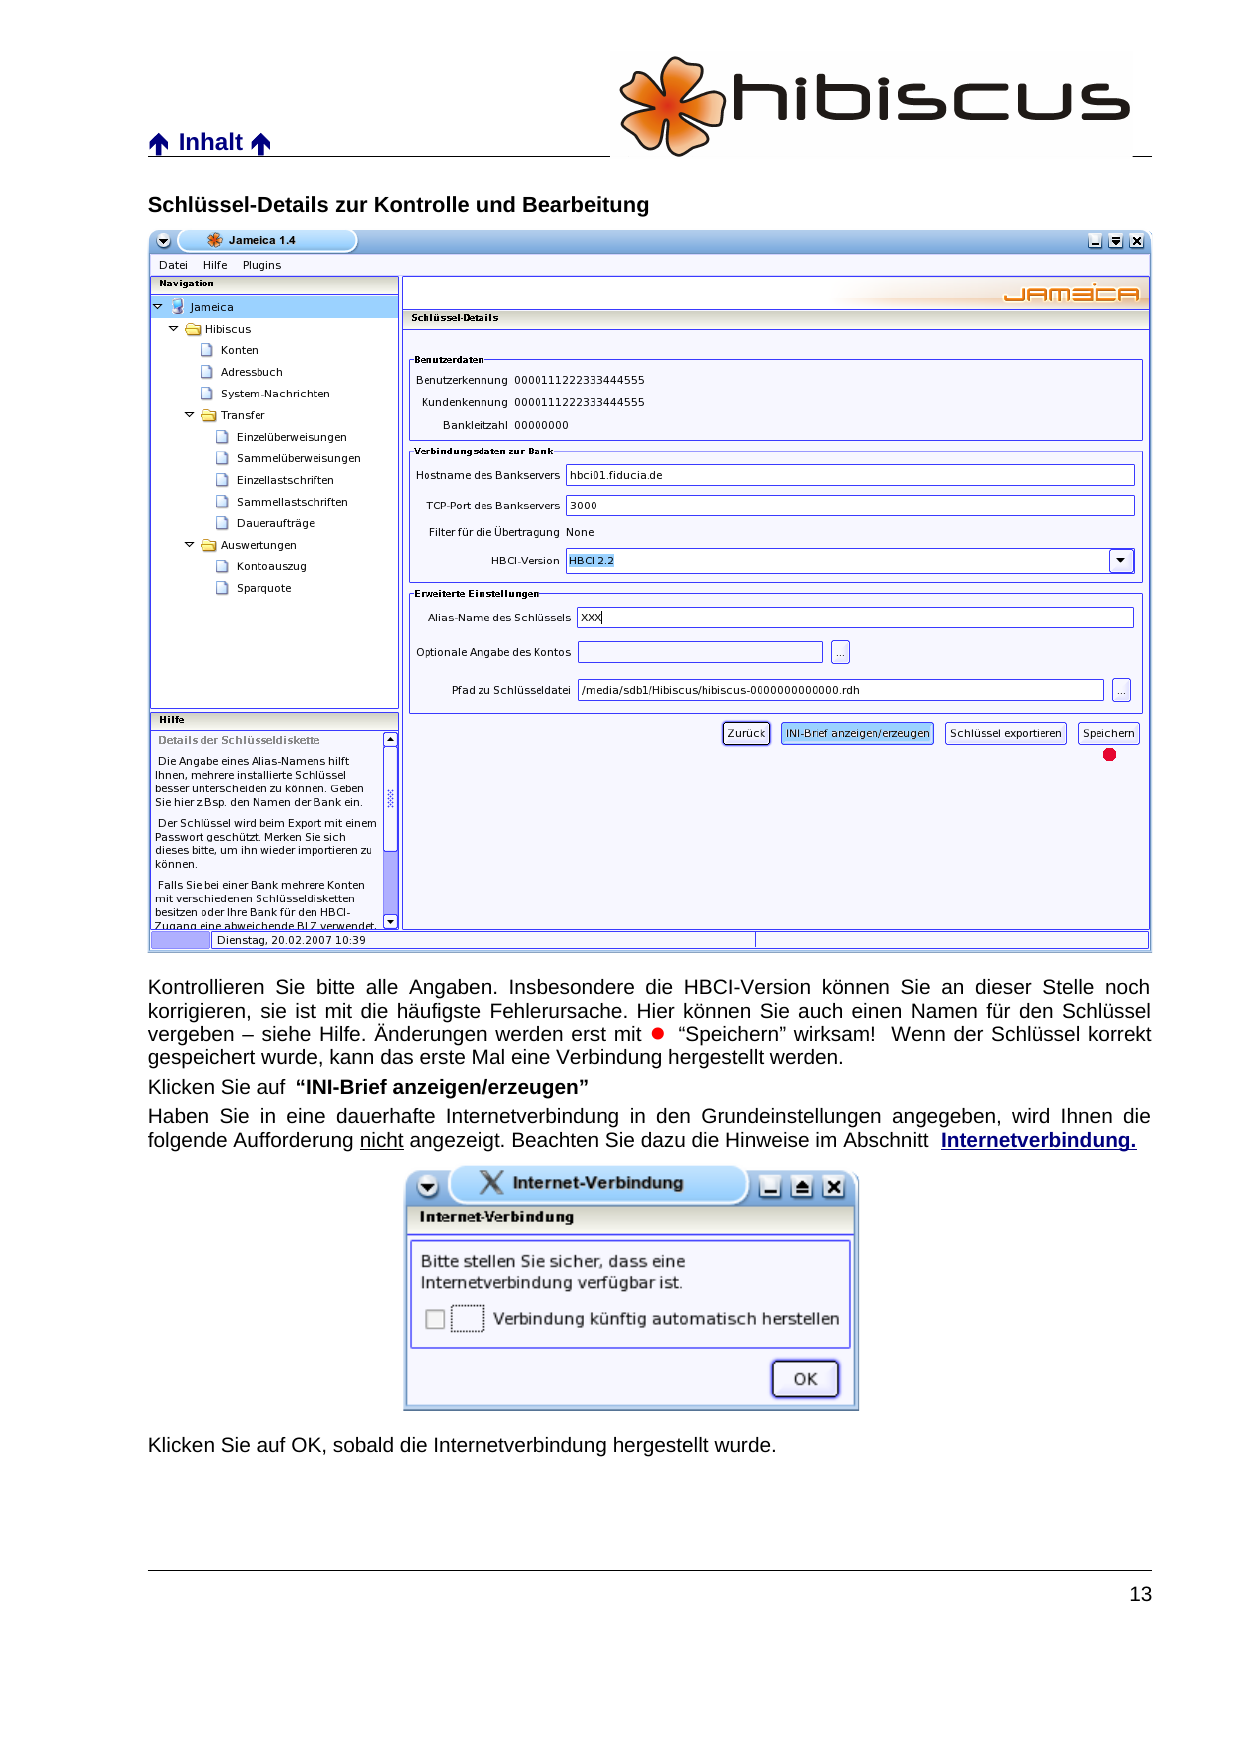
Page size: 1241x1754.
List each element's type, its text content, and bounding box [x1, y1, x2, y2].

picture [610, 51, 1133, 159]
text Klicken Sie auf OK, sobald die Internetverbindung hergestellt wurde. [148, 1434, 1152, 1457]
text Haben Sie in eine dauerhafte Internetverbindung in den Grundeinstellungen angegeben, wird Ihnen die folgende Aufforderung nicht angezeigt. Beachten Sie dazu die Hinweise im Abschnitt Internetverbindung. [148, 1105, 1152, 1152]
subtitle Schlüssel-Details zur Kontrolle und Bearbeitung [148, 192, 1152, 217]
picture [147, 228, 1153, 953]
picture [403, 1163, 860, 1411]
text Klicken Sie auf “INI-Brief anzeigen/erzeugen” [148, 1075, 1152, 1099]
text Kontrollieren Sie bitte alle Angaben. Insbesondere die HBCI-Version können Sie an dieser Stelle noch korrigieren, sie ist mit die häufigste Fehlerursache. Hier können Sie auch einen Namen für den Schlüssel vergeben – siehe Hilfe. Änderungen werden erst mit  “Speichern” wirksam! Wenn der Schlüssel korrekt gespeichert wurde, kann das erste Mal eine Verbindung hergestellt werden. [148, 976, 1152, 1069]
